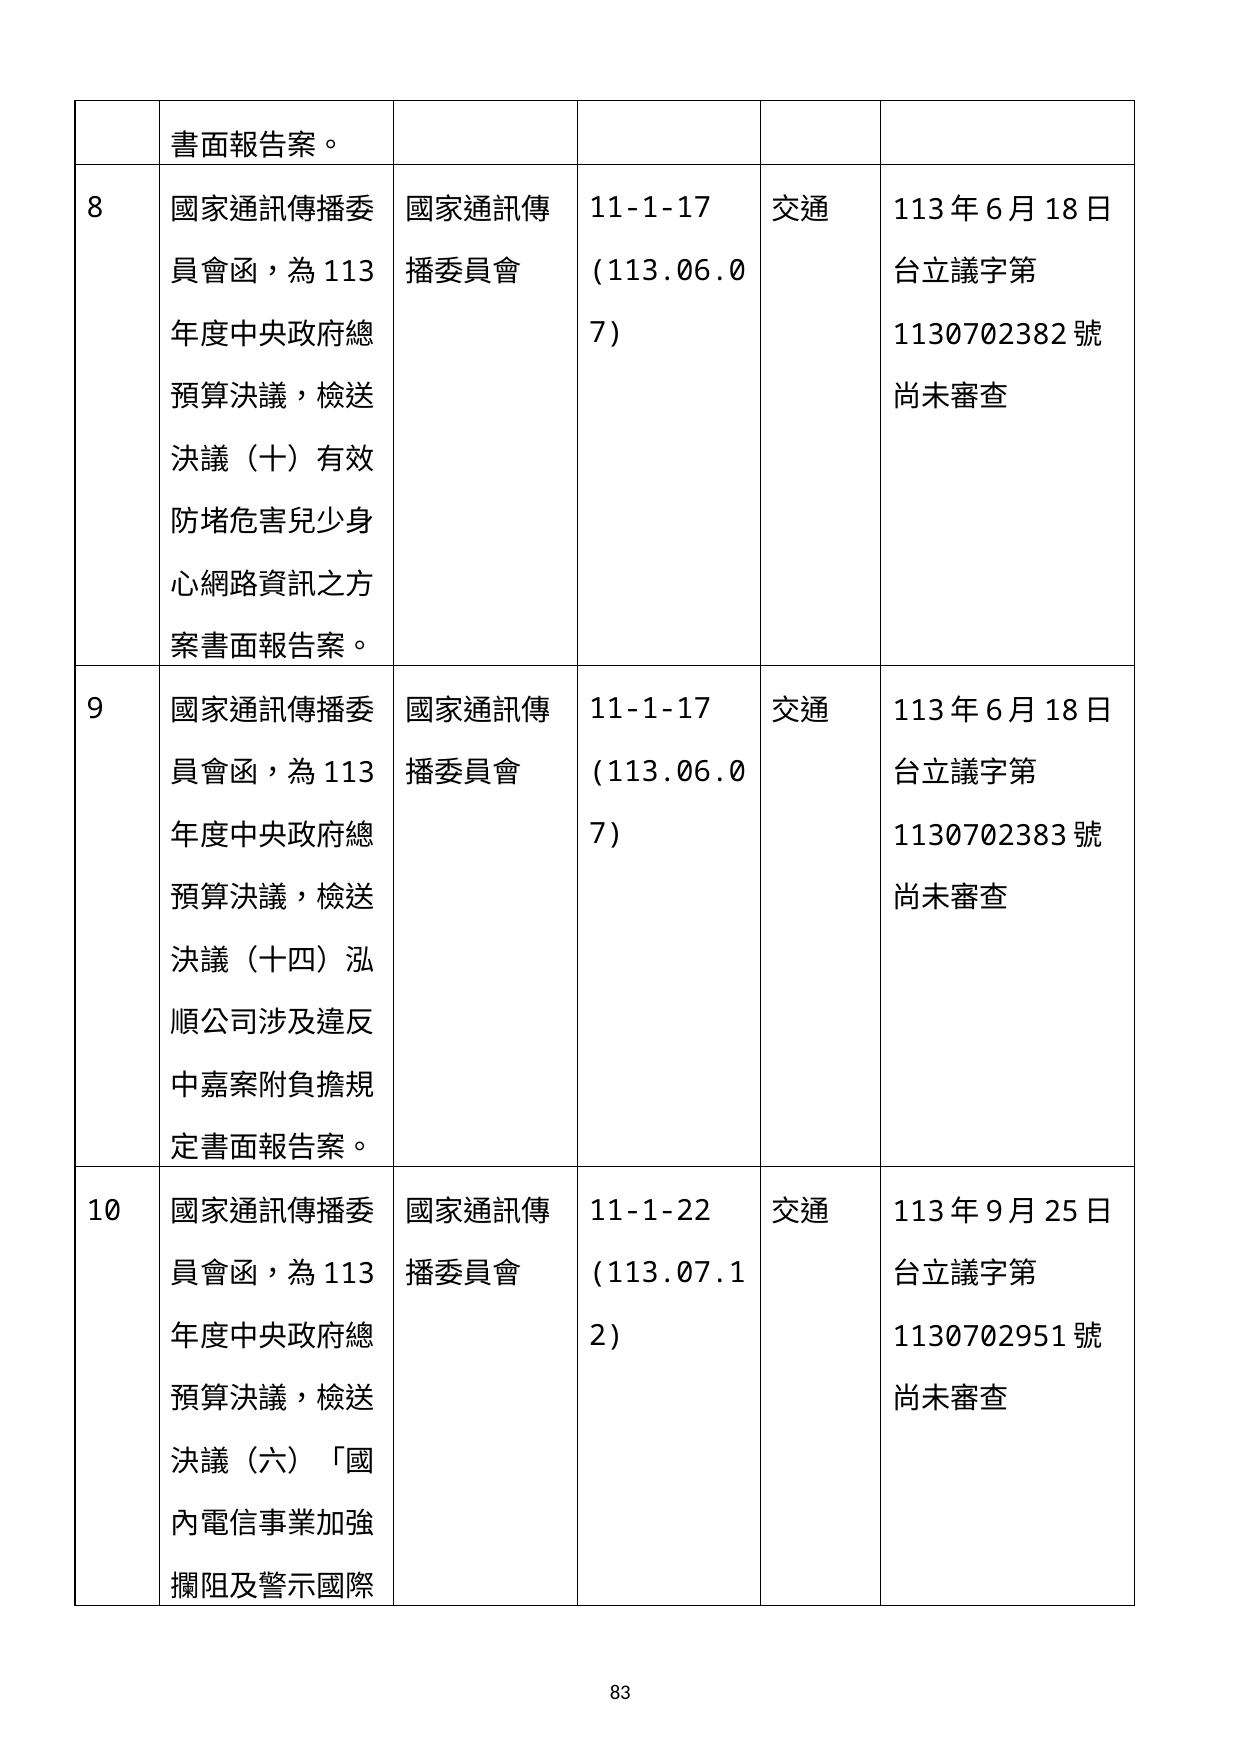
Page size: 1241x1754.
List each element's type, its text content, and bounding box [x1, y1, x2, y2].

table_cell 9 [76, 666, 159, 1166]
table_cell 11-1-22 (113.07.12) [578, 1167, 760, 1604]
table_cell 11-1-17 (113.06.07) [578, 165, 760, 665]
table_cell 國家通訊傳播委員會 [394, 666, 577, 1166]
table_cell 國家通訊傳播委員會 [394, 1167, 577, 1604]
table_cell 國家通訊傳播委員會 [394, 165, 577, 665]
table_cell [761, 101, 880, 164]
table_cell 書面報告案。 [160, 101, 393, 164]
table_cell 國家通訊傳播委員會函，為113年度中央政府總預算決議，檢送決議（六）「國內電信事業加強攔阻及警示國際 [160, 1167, 393, 1604]
table_cell [881, 101, 1134, 164]
table_cell 交通 [761, 666, 880, 1166]
table_cell 113年9月25日 台立議字第1130702951號 尚未審查 [881, 1167, 1134, 1604]
table_cell 8 [76, 165, 159, 665]
table_cell 113年6月18日 台立議字第1130702382號 尚未審查 [881, 165, 1134, 665]
table_cell 交通 [761, 165, 880, 665]
table_cell [394, 101, 577, 164]
table_cell [578, 101, 760, 164]
table_cell 國家通訊傳播委員會函，為113年度中央政府總預算決議，檢送決議（十四）泓順公司涉及違反中嘉案附負擔規定書面報告案。 [160, 666, 393, 1166]
table_cell 113年6月18日 台立議字第1130702383號 尚未審查 [881, 666, 1134, 1166]
table_cell 國家通訊傳播委員會函，為113年度中央政府總預算決議，檢送決議（十）有效防堵危害兒少身心網路資訊之方案書面報告案。 [160, 165, 393, 665]
table_cell 11-1-17 (113.06.07) [578, 666, 760, 1166]
table_cell [76, 101, 159, 164]
table_cell 交通 [761, 1167, 880, 1604]
table_cell 10 [76, 1167, 159, 1604]
